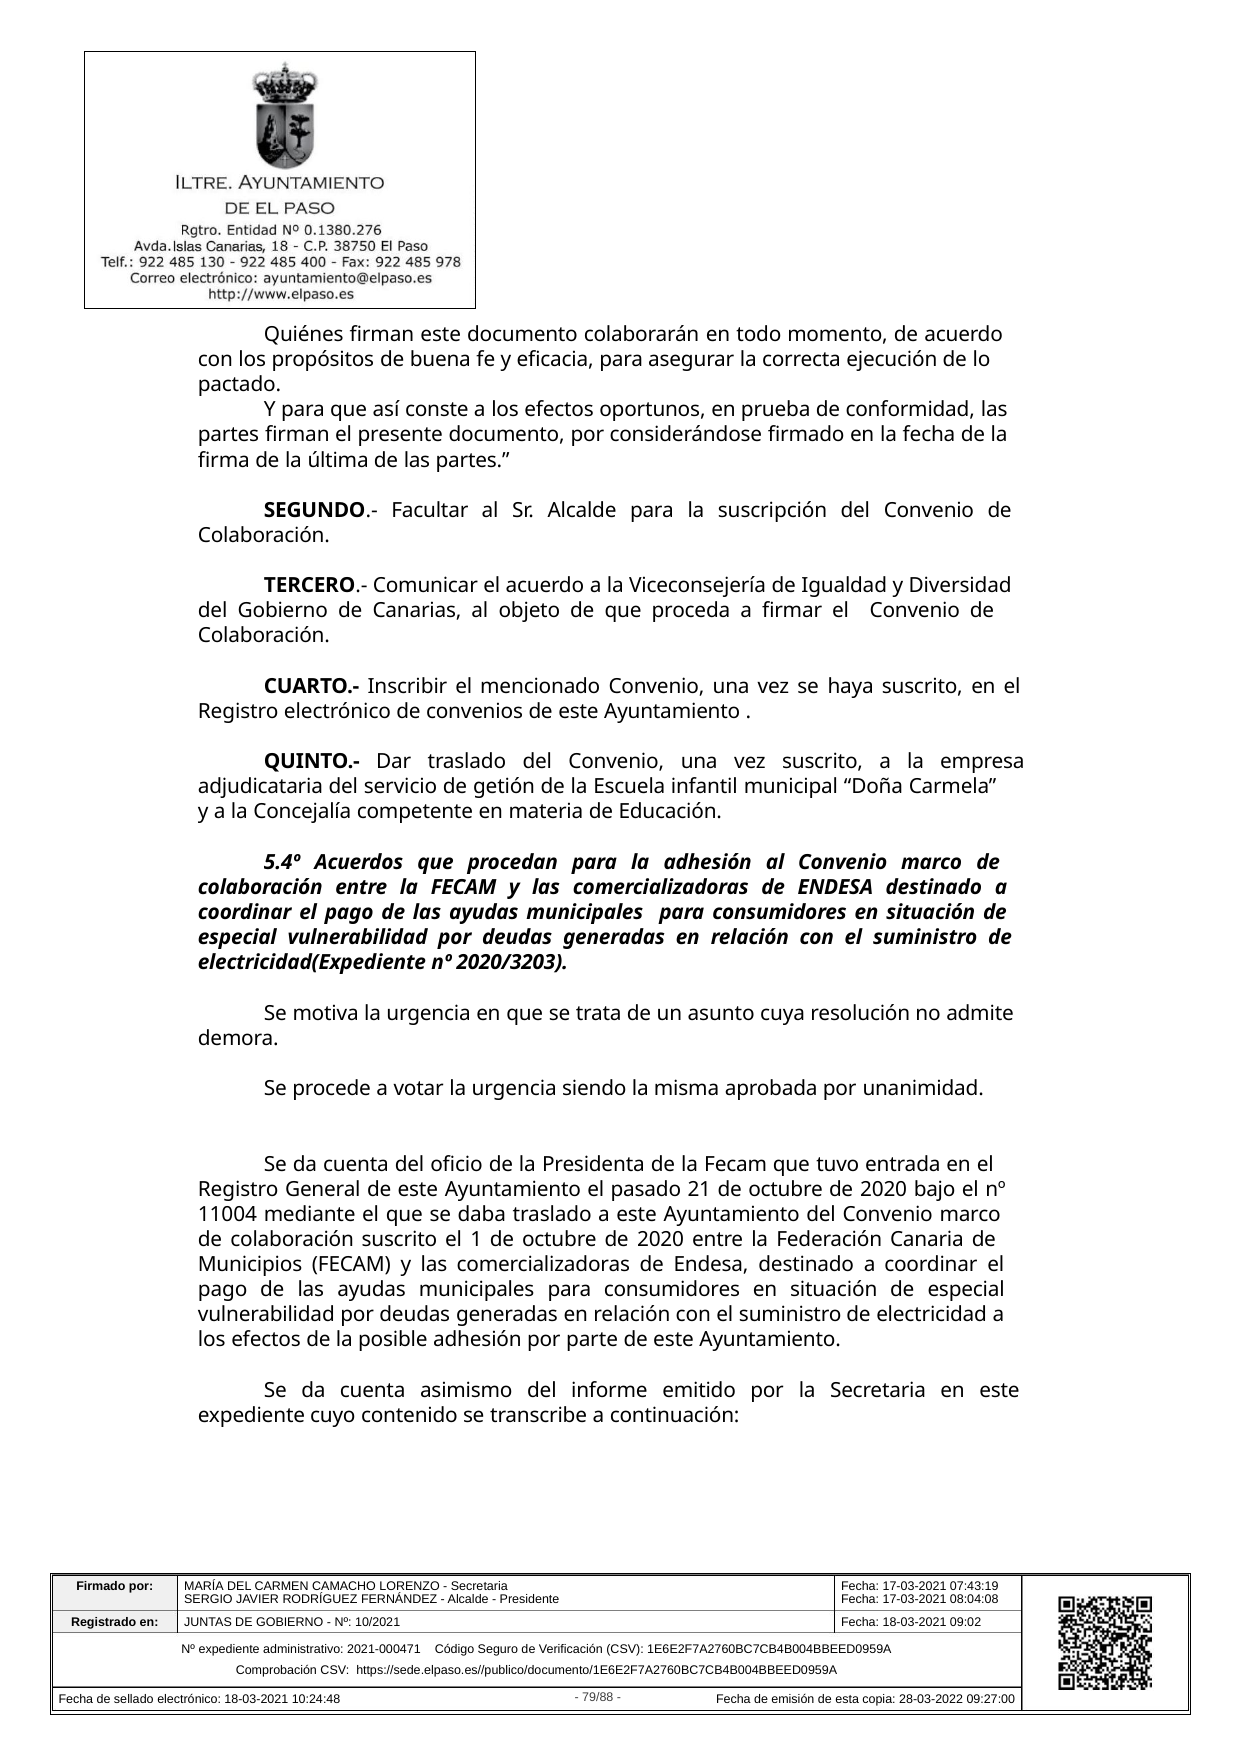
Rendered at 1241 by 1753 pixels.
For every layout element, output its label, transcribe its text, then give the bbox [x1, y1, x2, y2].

text 11004 mediante el que se daba traslado a este Ayuntamiento del Convenio marco [198, 1201, 1068, 1226]
text Registrado en: [71, 1615, 177, 1629]
text Fecha: 18-03-2021 09:02 [841, 1615, 1002, 1629]
text Colaboración. [198, 523, 1068, 547]
text expediente cuyo contenido se transcribe a continuación: [198, 1403, 1067, 1427]
text y a la Concejalía competente en materia de Educación. [198, 799, 1068, 824]
text Se da cuenta asimismo del informe emitido por la Secretaria en este [264, 1377, 1067, 1402]
picture [85, 52, 475, 308]
text JUNTAS DE GOBIERNO - Nº: 10/2021 [184, 1615, 426, 1629]
text Registro electrónico de convenios de este Ayuntamiento . [198, 699, 1068, 723]
text Municipios (FECAM) y las comercializadoras de Endesa, destinado a coordinar el [198, 1252, 1068, 1276]
text coordinar el pago de las ayudas municipales para consumidores en situación de [198, 899, 1068, 924]
text los efectos de la posible adhesión por parte de este Ayuntamiento. [198, 1327, 1068, 1351]
text partes firman el presente documento, por considerándose firmado en la fecha de la [198, 422, 1067, 447]
text firma de la última de las partes.” [198, 447, 1067, 472]
text SERGIO JAVIER RODRÍGUEZ FERNÁNDEZ - Alcalde - Presidente [184, 1593, 586, 1607]
text con los propósitos de buena fe y eficacia, para asegurar la correcta ejecución de lo [198, 347, 1067, 371]
text Fecha de sellado electrónico: 18-03-2021 10:24:48 [58, 1692, 365, 1706]
text 5 [264, 849, 275, 874]
text colaboración entre la FECAM y las comercializadoras de ENDESA destinado a [198, 874, 1068, 899]
text MARÍA DEL CARMEN CAMACHO LORENZO - Secretaria [184, 1579, 586, 1593]
text especial vulnerabilidad por deudas generadas en relación con el suministro de [198, 924, 1068, 949]
text pago de las ayudas municipales para consumidores en situación de especial [198, 1277, 1068, 1301]
text Quiénes firman este documento colaborarán en todo momento, de acuerdo [264, 322, 1067, 346]
text Se motiva la urgencia en que se trata de un asunto cuya resolución no admite [264, 1001, 1068, 1025]
text CUARTO.- Inscribir el mencionado Convenio, una vez se haya suscrito, en el [264, 673, 1068, 698]
text Firmado por: [76, 1579, 172, 1593]
text .4º Acuerdos que procedan para la adhesión al Convenio marco de [275, 849, 1067, 874]
text Se da cuenta del oficio de la Presidenta de la Fecam que tuvo entrada en el [264, 1151, 1067, 1176]
text electricidad(Expediente nº 2020/3203). [198, 949, 1068, 975]
text Y para que así conste a los efectos oportunos, en prueba de conformidad, las [264, 397, 1067, 422]
text Registro General de este Ayuntamiento el pasado 21 de octubre de 2020 bajo el nº [198, 1176, 1067, 1201]
text - 79/88 - [574, 1691, 640, 1705]
text adjudicataria del servicio de getión de la Escuela infantil municipal “Doña Carmela” [198, 774, 1068, 799]
text QUINTO.- Dar traslado del Convenio, una vez suscrito, a la empresa [264, 749, 1068, 773]
text SEGUNDO.- Facultar al Sr. Alcalde para la suscripción del Convenio de [264, 497, 1068, 522]
text Nº expediente administrativo: 2021-000471 Código Seguro de Verificación (CSV): 1E6E2F7A2760BC7CB4B004BBEED0959A [181, 1642, 917, 1656]
text Fecha: 17-03-2021 07:43:19 [841, 1579, 1022, 1593]
text demora. [198, 1026, 1068, 1050]
text Fecha: 17-03-2021 08:04:08 [841, 1593, 1022, 1607]
text Se procede a votar la urgencia siendo la misma aprobada por unanimidad. [264, 1076, 1048, 1100]
text de colaboración suscrito el 1 de octubre de 2020 entre la Federación Canaria de [198, 1227, 1068, 1251]
text Colaboración. [198, 623, 1068, 648]
text del Gobierno de Canarias, al objeto de que proceda a firmar el Convenio de [198, 598, 1068, 623]
text pactado. [198, 372, 1067, 397]
text Comprobación CSV: https://sede.elpaso.es//publico/documento/1E6E2F7A2760BC7CB4B004BBEED0959A [236, 1663, 917, 1677]
text vulnerabilidad por deudas generadas en relación con el suministro de electricidad a [198, 1302, 1068, 1326]
text Fecha de emisión de esta copia: 28-03-2022 09:27:00 [716, 1692, 1040, 1706]
text TERCERO.- Comunicar el acuerdo a la Viceconsejería de Igualdad y Diversidad [264, 573, 1068, 598]
picture [51, 1574, 1190, 1714]
